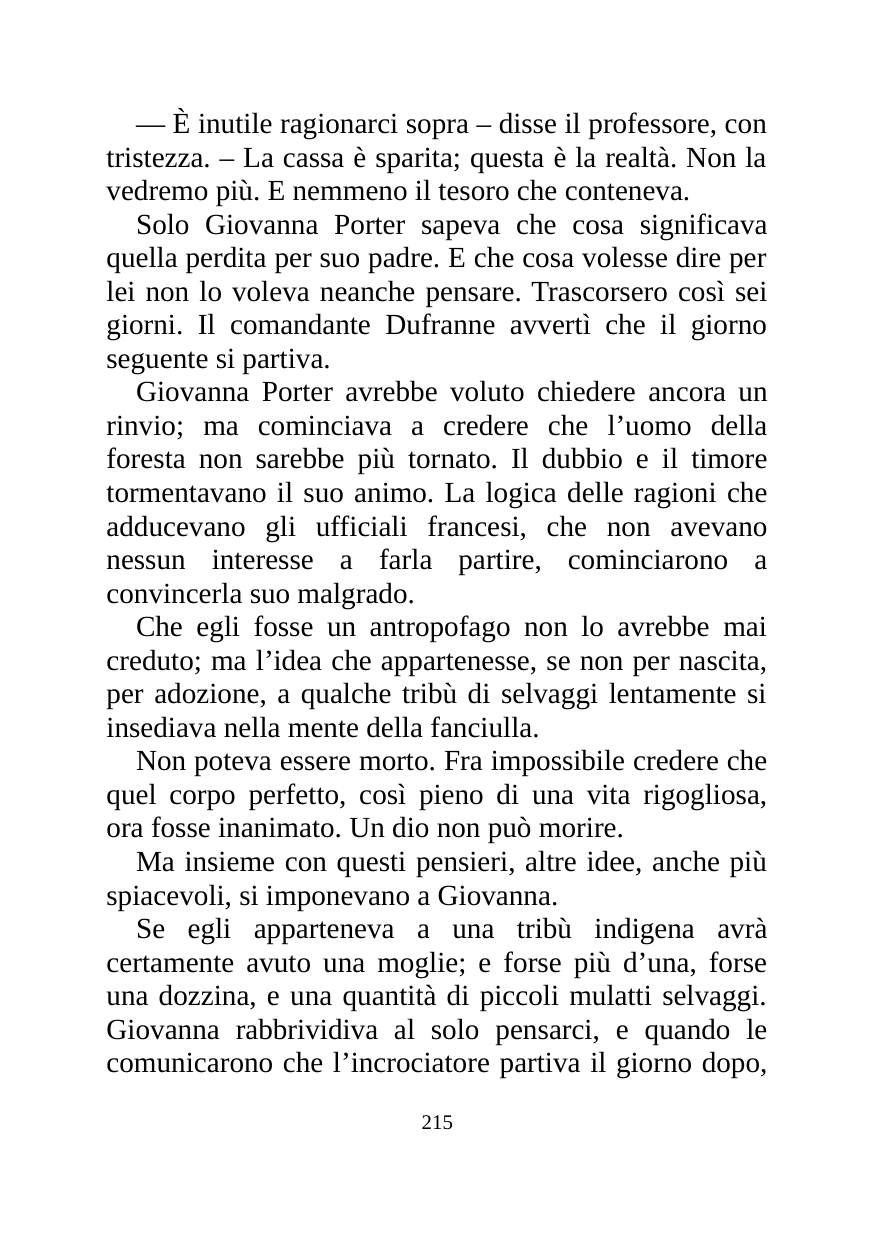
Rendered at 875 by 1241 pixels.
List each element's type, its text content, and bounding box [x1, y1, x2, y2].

text Se egli apparteneva a una tribù indigena avrà certamente avuto una moglie; e forse più d’una, forse una dozzina, e una quantità di piccoli mulatti selvaggi. Giovanna rabbrividiva al solo pensarci, e quando le comunicarono che l’incrociatore partiva il giorno dopo, [106, 911, 768, 1079]
text Solo Giovanna Porter sapeva che cosa significava quella perdita per suo padre. E che cosa volesse dire per lei non lo voleva neanche pensare. Trascorsero così sei giorni. Il comandante Dufranne avvertì che il giorno seguente si partiva. [106, 207, 768, 374]
text Che egli fosse un antropofago non lo avrebbe mai creduto; ma l’idea che appartenesse, se non per nascita, per adozione, a qualche tribù di selvaggi lentamente si insediava nella mente della fanciulla. [106, 609, 768, 743]
text Non poteva essere morto. Fra impossibile credere che quel corpo perfetto, così pieno di una vita rigogliosa, ora fosse inanimato. Un dio non può morire. [106, 743, 768, 844]
text Giovanna Porter avrebbe voluto chiedere ancora un rinvio; ma cominciava a credere che l’uomo della foresta non sarebbe più tornato. Il dubbio e il timore tormentavano il suo animo. La logica delle ragioni che adducevano gli ufficiali francesi, che non avevano nessun interesse a farla partire, cominciarono a convincerla suo malgrado. [106, 374, 768, 609]
text — È inutile ragionarci sopra – disse il professore, con tristezza. – La cassa è sparita; questa è la realtà. Non la vedremo più. E nemmeno il tesoro che conteneva. [106, 106, 768, 207]
text Ma insieme con questi pensieri, altre idee, anche più spiacevoli, si imponevano a Giovanna. [106, 844, 768, 911]
